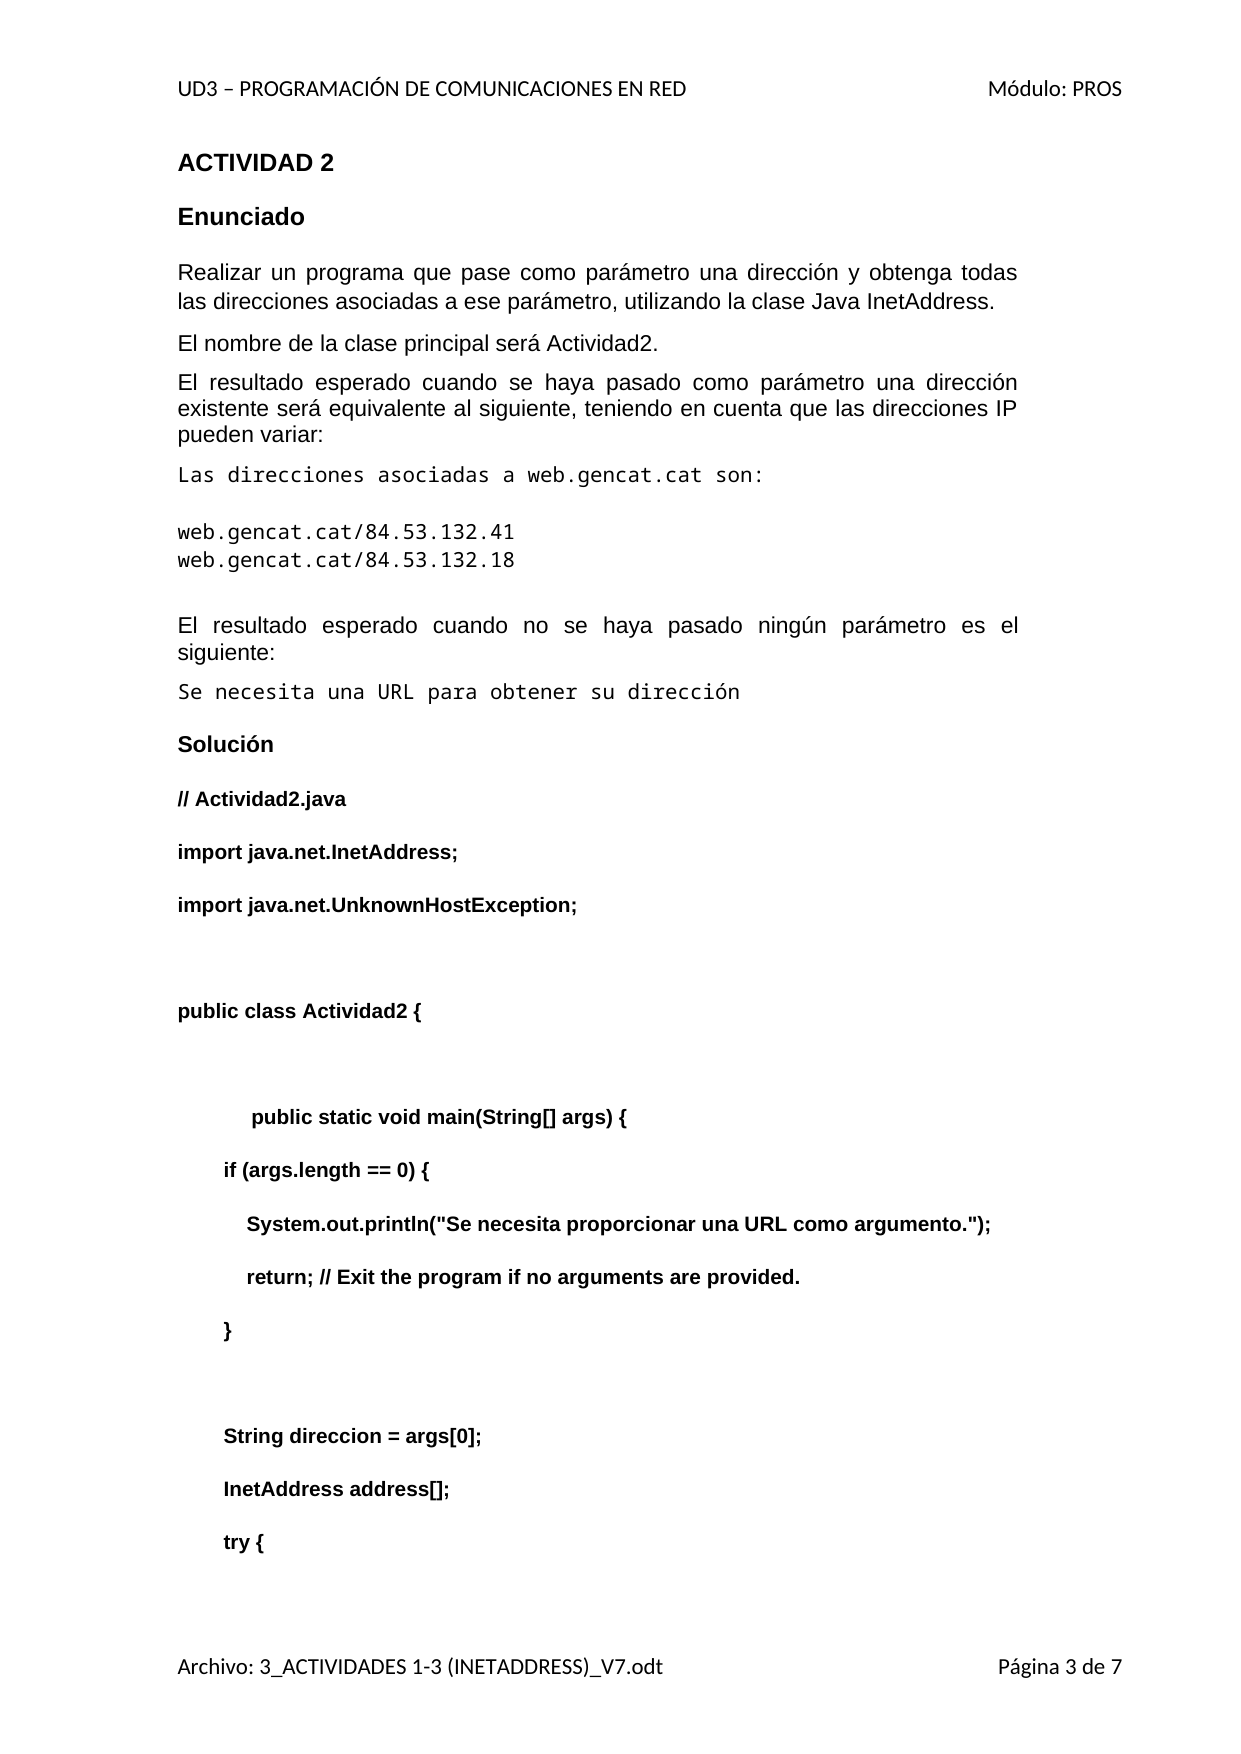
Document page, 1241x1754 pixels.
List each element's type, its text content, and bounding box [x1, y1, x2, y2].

text return; // Exit the program if no arguments are provided. [177, 1264, 1122, 1288]
text import java.net.UnknownHostException; [177, 893, 1122, 917]
text if (args.length == 0) { [177, 1158, 1122, 1182]
text public class Actividad2 { [177, 999, 1122, 1023]
text web.gencat.cat/84.53.132.41 [177, 517, 1122, 545]
text El resultado esperado cuando se haya pasado como parámetro una dirección existente será equivalente al siguiente, teniendo en cuenta que las direcciones IP pueden variar: [177, 368, 1019, 447]
text Las direcciones asociadas a web.gencat.cat son: [177, 460, 1122, 488]
text } [177, 1318, 1122, 1342]
text Solución [177, 731, 1122, 757]
text El nombre de la clase principal será Actividad2. [177, 330, 1019, 356]
text try { [177, 1530, 1122, 1554]
text import java.net.InetAddress; [177, 839, 1122, 863]
text public static void main(String[] args) { [177, 1105, 1122, 1129]
text System.out.println("Se necesita proporcionar una URL como argumento."); [177, 1211, 1122, 1235]
text Enunciado [177, 201, 1122, 230]
text Se necesita una URL para obtener su dirección [177, 677, 1019, 706]
text Realizar un programa que pase como parámetro una dirección y obtenga todas las direcciones asociadas a ese parámetro, utilizando la clase Java InetAddress. [177, 259, 1019, 315]
text String direccion = args[0]; [177, 1424, 1122, 1448]
text // Actividad2.java [177, 786, 1122, 810]
text El resultado esperado cuando no se haya pasado ningún parámetro es el siguiente: [177, 612, 1019, 665]
text ACTIVIDAD 2 [177, 148, 1122, 176]
text web.gencat.cat/84.53.132.18 [177, 545, 1122, 574]
text InetAddress address[]; [177, 1477, 1122, 1501]
